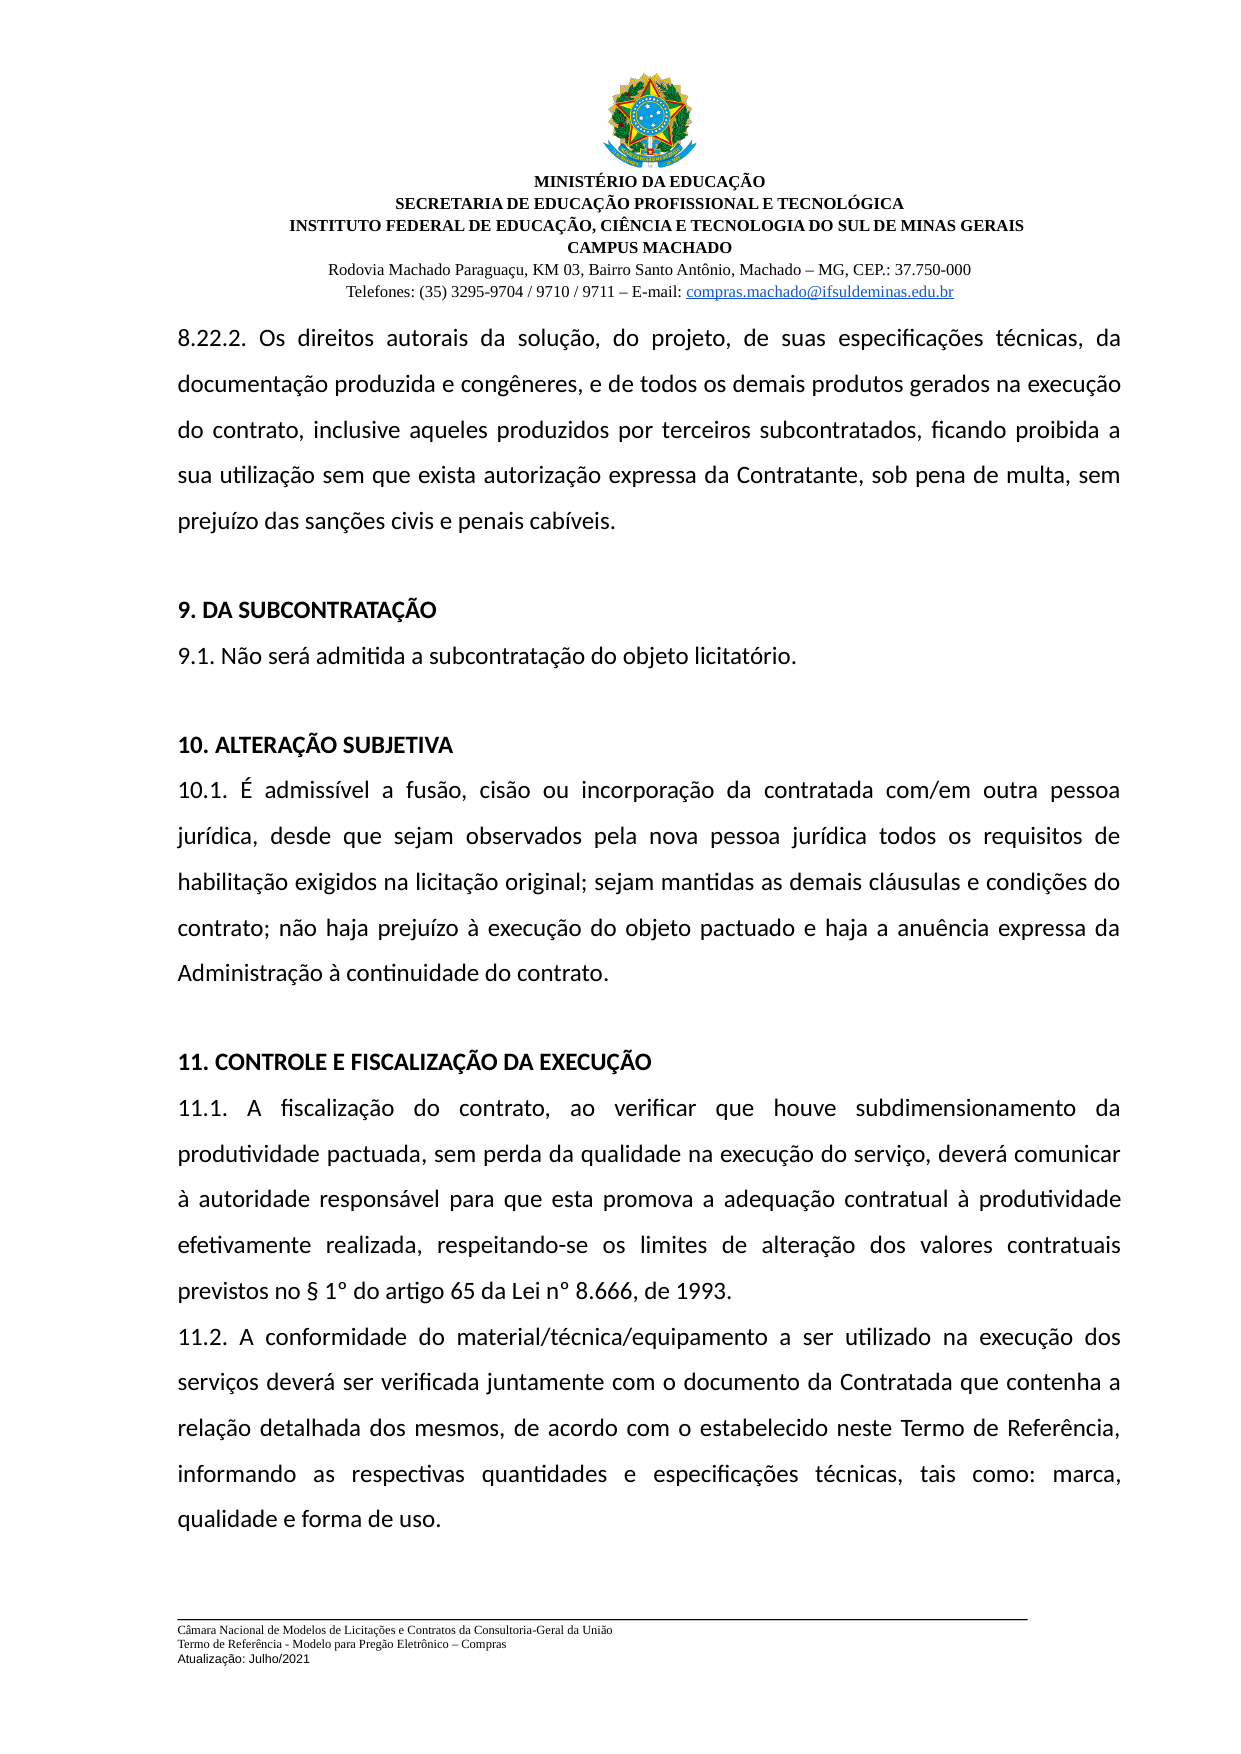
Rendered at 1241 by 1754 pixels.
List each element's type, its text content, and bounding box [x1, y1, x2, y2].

text 11.1. A fiscalização do contrato, ao verificar que houve subdimensionamento da produtividade pactuada, sem perda da qualidade na execução do serviço, deverá comunicar à autoridade responsável para que esta promova a adequação contratual à produtividade efetivamente realizada, respeitando-se os limites de alteração dos valores contratuais previstos no § 1º do artigo 65 da Lei nº 8.666, de 1993. [177, 1092, 1122, 1306]
picture [603, 73, 697, 168]
picture [669, 149, 680, 155]
text 8.22.2. Os direitos autorais da solução, do projeto, de suas especificações técnicas, da documentação produzida e congêneres, e de todos os demais produtos gerados na execução do contrato, inclusive aqueles produzidos por terceiros subcontratados, ficando proibida a sua utilização sem que exista autorização expressa da Contratante, sob pena de multa, sem prejuízo das sanções civis e penais cabíveis. [177, 322, 1122, 536]
text 11. CONTROLE E FISCALIZAÇÃO DA EXECUÇÃO [177, 1046, 1122, 1077]
text 10.1. É admissível a fusão, cisão ou incorporação da contratada com/em outra pessoa jurídica, desde que sejam observados pela nova pessoa jurídica todos os requisitos de habilitação exigidos na licitação original; sejam mantidas as demais cláusulas e condições do contrato; não haja prejuízo à execução do objeto pactuado e haja a anuência expressa da Administração à continuidade do contrato. [177, 774, 1122, 988]
picture [643, 163, 658, 168]
text 11.2. A conformidade do material/técnica/equipamento a ser utilizado na execução dos serviços deverá ser verificada juntamente com o documento da Contratada que contenha a relação detalhada dos mesmos, de acordo com o estabelecido neste Termo de Referência, informando as respectivas quantidades e especificações técnicas, tais como: marca, qualidade e forma de uso. [177, 1321, 1122, 1534]
text 10. ALTERAÇÃO SUBJETIVA [177, 729, 1122, 759]
text 9. DA SUBCONTRATAÇÃO [177, 594, 1122, 625]
text 9.1. Não será admitida a subcontratação do objeto licitatório. [177, 640, 1122, 671]
